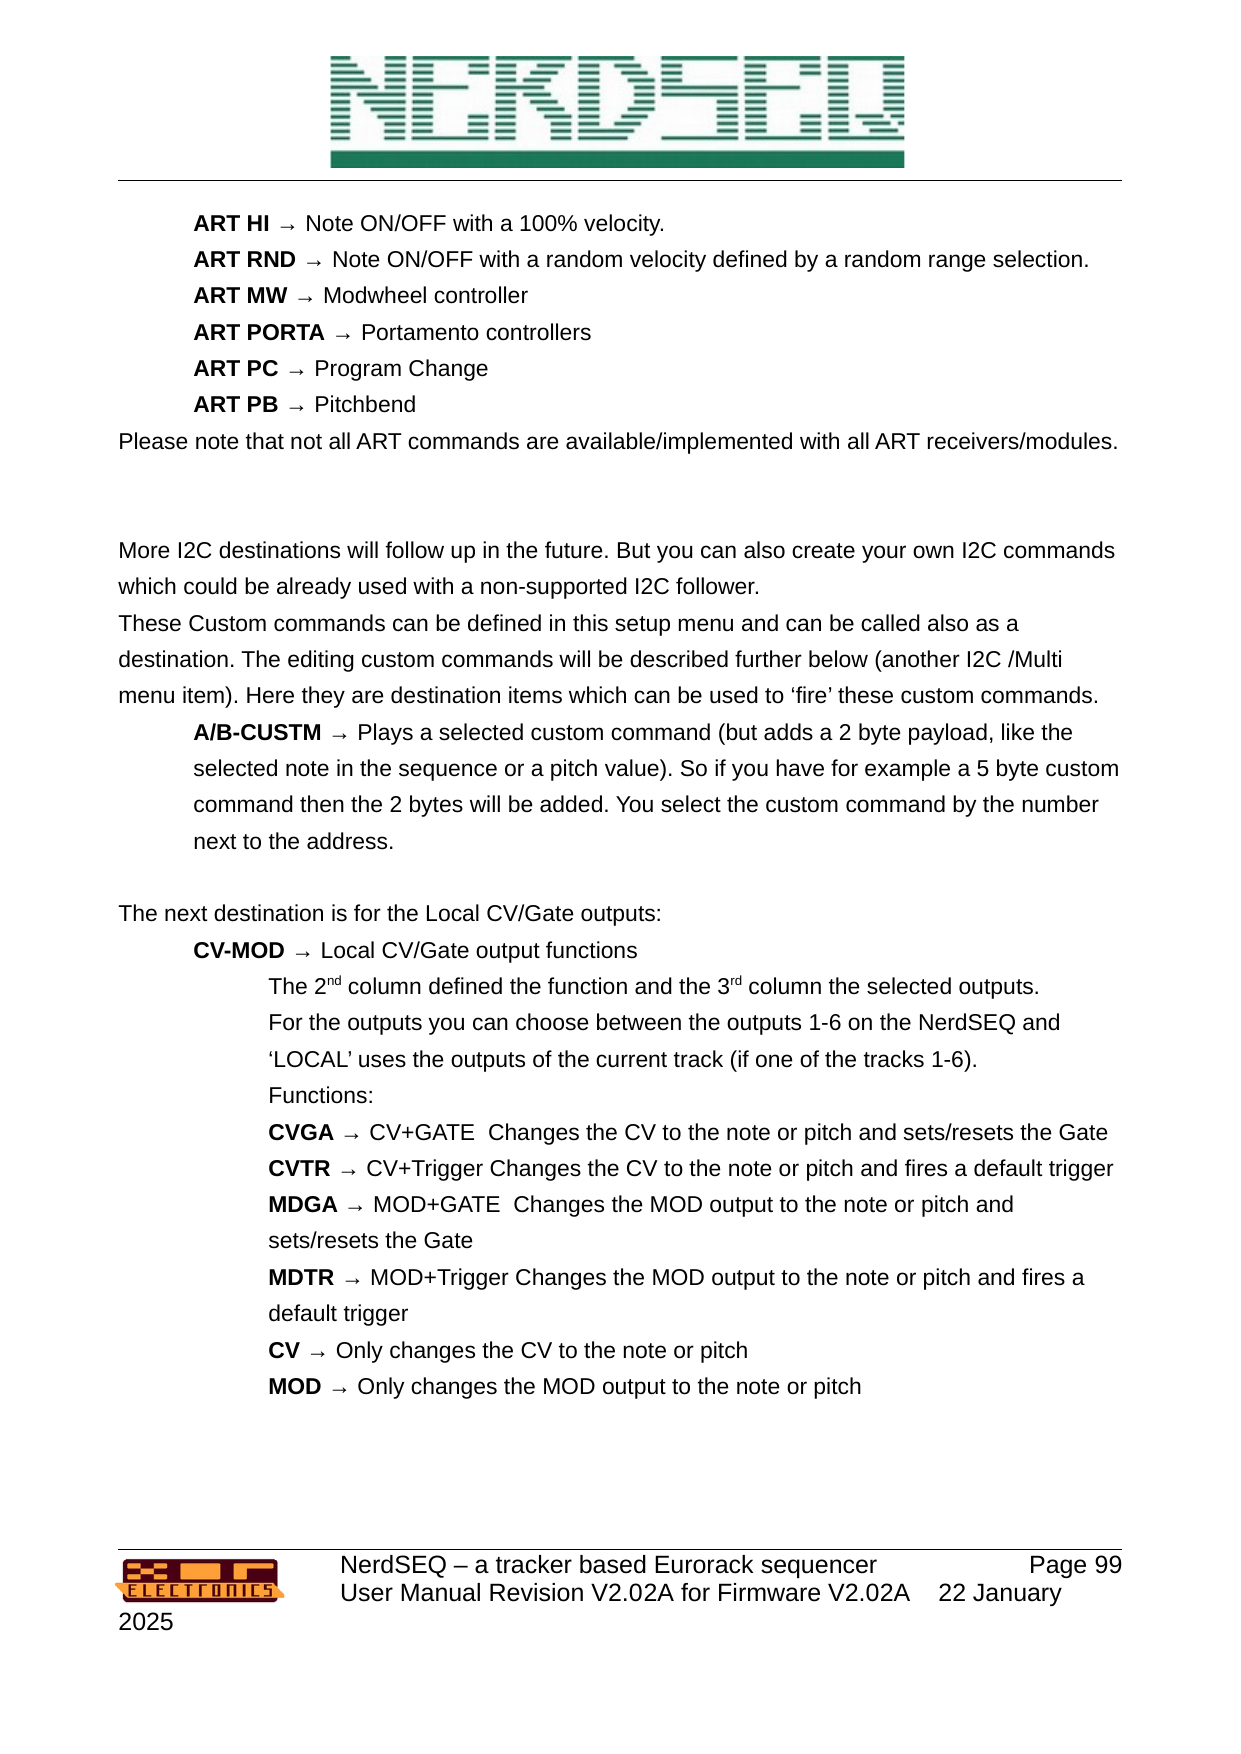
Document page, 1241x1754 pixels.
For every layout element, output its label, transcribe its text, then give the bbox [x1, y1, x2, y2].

text For the outputs you can choose between the outputs 1-6 on the NerdSEQ and ‘LOCAL’ uses the outputs of the current track (if one of the tracks 1-6). [118, 1009, 1122, 1072]
text A/B-CUSTM → Plays a selected custom command (but adds a 2 byte payload, like the selected note in the sequence or a pitch value). So if you have for example a 5 byte custom command then the 2 bytes will be added. You select the custom command by the number next to the address. [193, 718, 1122, 854]
text ART PORTA → Portamento controllers [118, 319, 1122, 345]
picture [330, 56, 905, 168]
text The next destination is for the Local CV/Gate outputs: [118, 900, 1122, 927]
text More I2C destinations will follow up in the future. But you can also create your own I2C commands which could be already used with a non-supported I2C follower. [118, 537, 1122, 599]
text MOD → Only changes the MOD output to the note or pitch [118, 1373, 1122, 1399]
text ART PC → Program Change [118, 355, 1122, 381]
text Please note that not all ART commands are available/implemented with all ART receivers/modules. [118, 428, 1122, 490]
text CV → Only changes the CV to the note or pitch [118, 1337, 1122, 1363]
text Functions: [118, 1082, 1122, 1108]
text The 2nd column defined the function and the 3rd column the selected outputs. [118, 973, 1122, 999]
text ART MW → Modwheel controller [118, 282, 1122, 309]
text CVGA → CV+GATE Changes the CV to the note or pitch and sets/resets the Gate [118, 1118, 1122, 1145]
picture [115, 1555, 285, 1605]
text CVTR → CV+Trigger Changes the CV to the note or pitch and fires a default trigger [118, 1155, 1122, 1181]
text ART PB → Pitchbend [118, 391, 1122, 418]
text ART RND → Note ON/OFF with a random velocity defined by a random range selection. [118, 246, 1122, 272]
text MDTR → MOD+Trigger Changes the MOD output to the note or pitch and fires a default trigger [118, 1264, 1122, 1327]
text MDGA → MOD+GATE Changes the MOD output to the note or pitch and sets/resets the Gate [118, 1191, 1122, 1254]
text These Custom commands can be defined in this setup menu and can be called also as a destination. The editing custom commands will be described further below (another I2C /Multi menu item). Here they are destination items which can be used to ‘fire’ these custom commands. [118, 609, 1122, 708]
text ART HI → Note ON/OFF with a 100% velocity. [118, 209, 1122, 236]
text CV-MOD → Local CV/Gate output functions [118, 937, 1122, 963]
